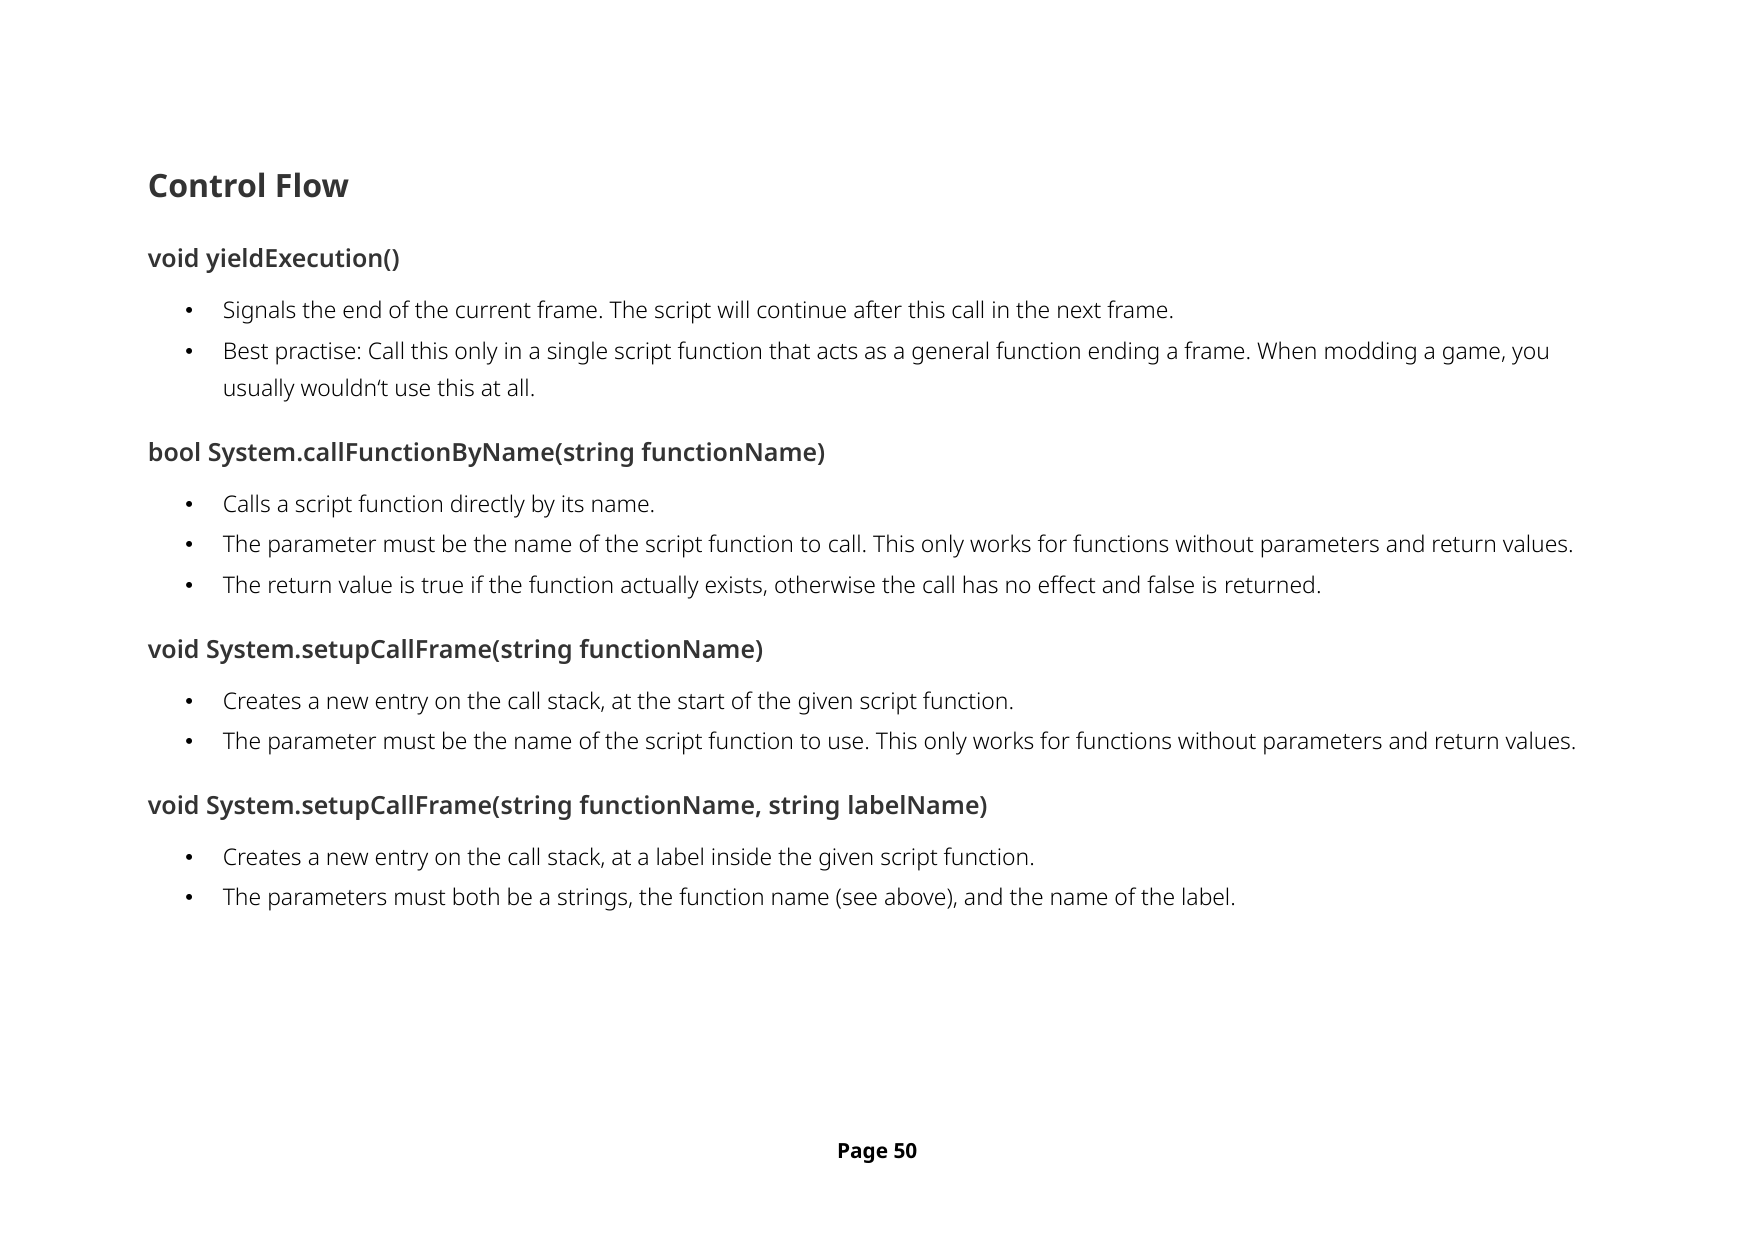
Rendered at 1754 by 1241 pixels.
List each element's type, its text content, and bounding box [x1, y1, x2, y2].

list Calls a script function directly by its name. [185, 488, 1606, 519]
list The parameters must both be a strings, the function name (see above), and the name of the label. [185, 881, 1606, 912]
list Creates a new entry on the call stack, at a label inside the given script function. [185, 841, 1606, 872]
list Best practise: Call this only in a single script function that acts as a general function ending a frame. When modding a game, you usually wouldn‘t use this at all. [185, 334, 1606, 403]
list The return value is true if the function actually exists, otherwise the call has no effect and false is returned. [185, 569, 1606, 600]
list The parameter must be the name of the script function to call. This only works for functions without parameters and return values. [185, 528, 1606, 559]
list Creates a new entry on the call stack, at the start of the given script function. [185, 684, 1606, 716]
subtitle bool System.callFunctionByName(string functionName) [148, 434, 1606, 469]
subtitle void yieldExecution() [148, 241, 1606, 275]
subtitle void System.setupCallFrame(string functionName, string labelName) [148, 787, 1606, 822]
subtitle void System.setupCallFrame(string functionName) [148, 631, 1606, 665]
list The parameter must be the name of the script function to use. This only works for functions without parameters and return values. [185, 725, 1606, 756]
list Signals the end of the current frame. The script will continue after this call in the next frame. [185, 294, 1606, 325]
subtitle Control Flow [148, 163, 1606, 207]
